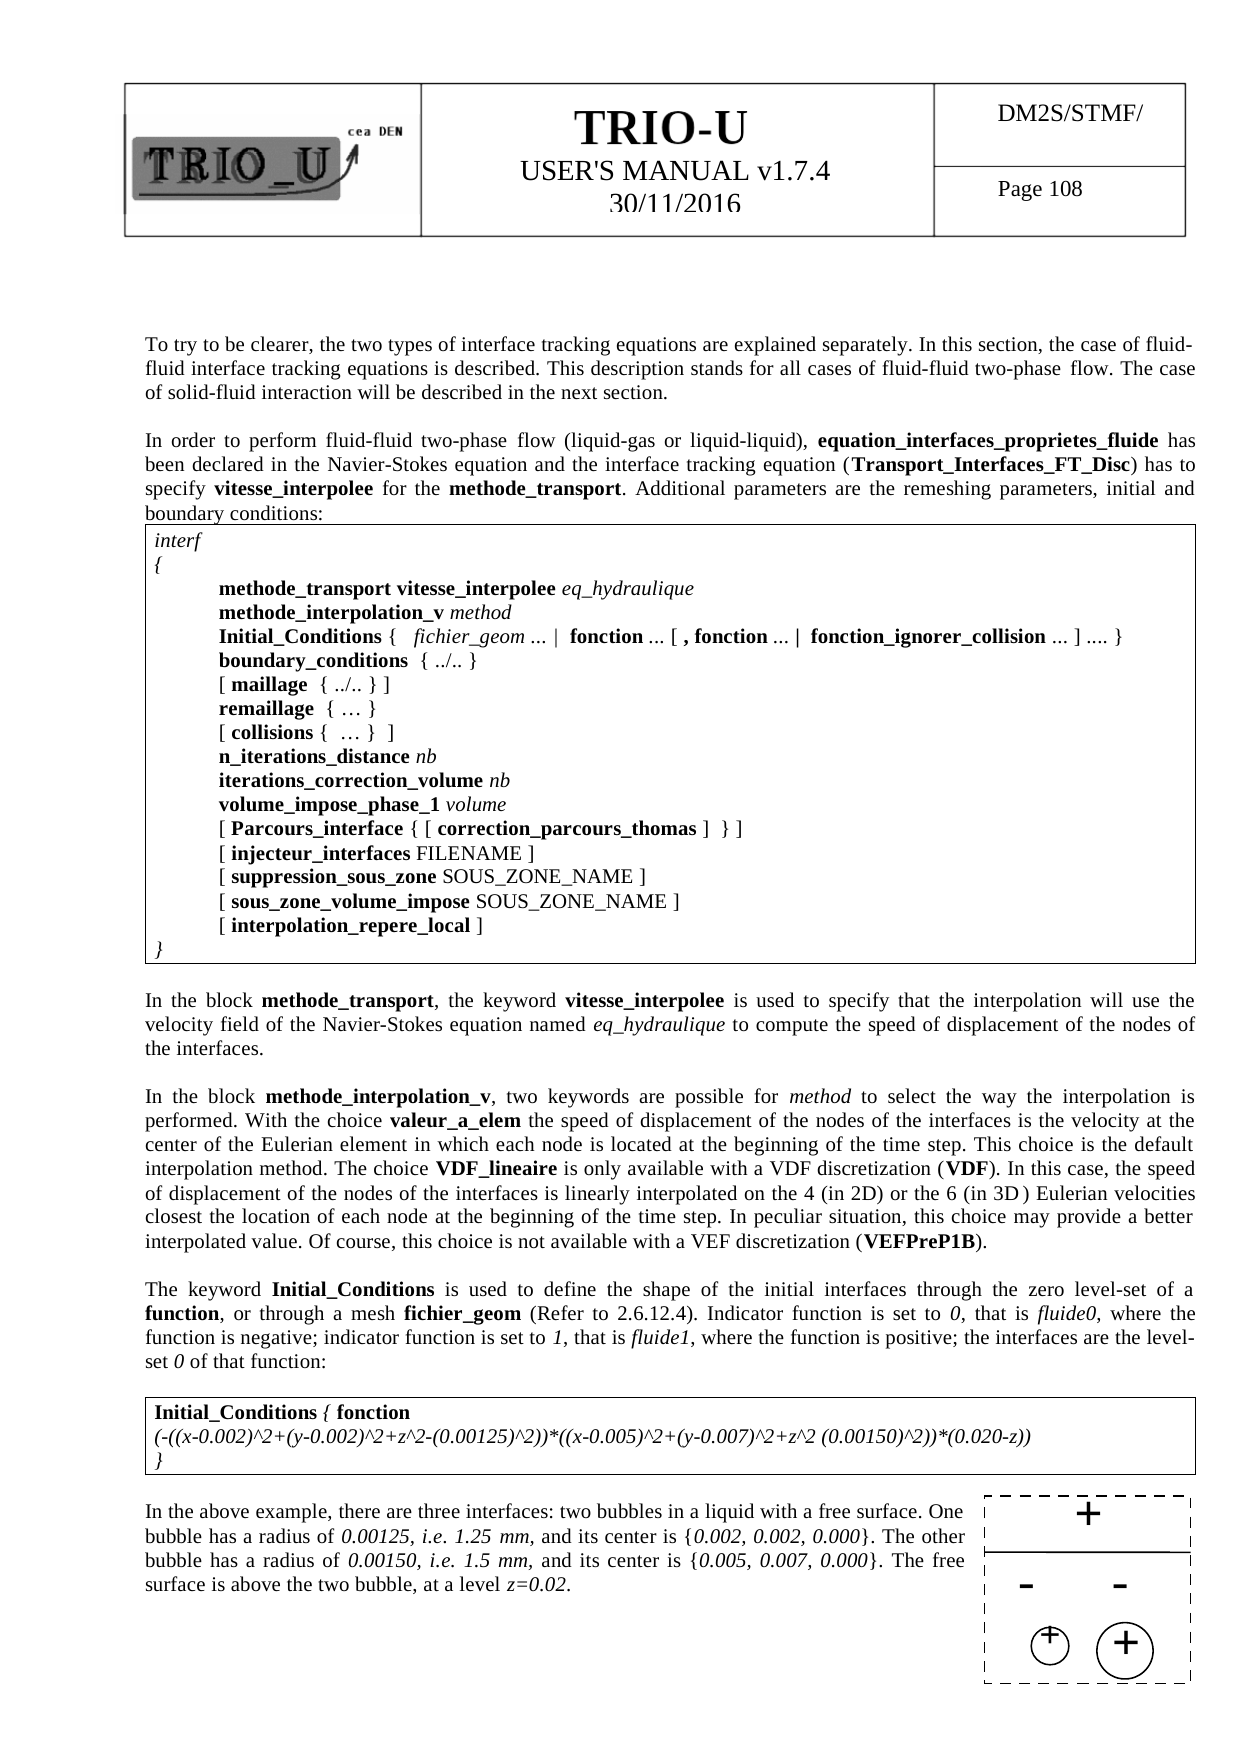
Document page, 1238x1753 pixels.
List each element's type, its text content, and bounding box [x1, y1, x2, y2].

text [ maillage { ../.. } ] [146, 669, 1195, 693]
text } [146, 933, 1195, 963]
text To try to be clearer, the two types of interface tracking equations are explained separately. In this section, the case of fluid-fluid interface tracking equations is described. This description stands for all cases of fluid-fluid two-phase flow. The case of solid-fluid interaction will be described in the next section. [145, 332, 1196, 404]
text boundary_conditions { ../.. } [146, 645, 1195, 669]
text In order to perform fluid-fluid two-phase flow (liquid-gas or liquid-liquid), equation_interfaces_proprietes_fluide has been declared in the Navier-Stokes equation and the interface tracking equation (Transport_Interfaces_FT_Disc) has to specify vitesse_interpolee for the methode_transport. Additional parameters are the remeshing parameters, initial and boundary conditions: [145, 428, 1196, 524]
text remaillage { … } [146, 693, 1195, 717]
text n_iterations_distance nb [146, 741, 1195, 765]
text [ suppression_sous_zone SOUS_ZONE_NAME ] [146, 861, 1195, 885]
text In the block methode_transport, the keyword vitesse_interpolee is used to specify that the interpolation will use the velocity field of the Navier-Stokes equation named eq_hydraulique to compute the speed of displacement of the nodes of the interfaces. [145, 988, 1196, 1060]
text methode_transport vitesse_interpolee eq_hydraulique [146, 572, 1195, 597]
text [ sous_zone_volume_impose SOUS_ZONE_NAME ] [146, 885, 1195, 909]
text methode_interpolation_v method [146, 597, 1195, 621]
text volume_impose_phase_1 volume [146, 789, 1195, 813]
text [ injecteur_interfaces FILENAME ] [146, 837, 1195, 861]
text In the above example, there are three interfaces: two bubbles in a liquid with a free surface. One bubble has a radius of 0.00125, i.e. 1.25 mm, and its center is {0.002, 0.002, 0.000}. The other bubble has a radius of 0.00150, i.e. 1.5 mm, and its center is {0.005, 0.007, 0.000}. The free surface is above the two bubble, at a level z=0.02. [145, 1499, 1196, 1596]
text [ Parcours_interface { [ correction_parcours_thomas ] } ] [146, 813, 1195, 837]
text (-((x-0.002)^2+(y-0.002)^2+z^2-(0.00125)^2))*((x-0.005)^2+(y-0.007)^2+z^2 (0.00150)^2))*(0.020-z)) [146, 1421, 1195, 1445]
text In the block methode_interpolation_v, two keywords are possible for method to select the way the interpolation is performed. With the choice valeur_a_elem the speed of displacement of the nodes of the interfaces is the velocity at the center of the Eulerian element in which each node is located at the beginning of the time step. This choice is the default interpolation method. The choice VDF_lineaire is only available with a VDF discretization (VDF). In this case, the speed of displacement of the nodes of the interfaces is linearly interpolated on the 4 (in 2D) or the 6 (in 3D) Eulerian velocities closest the location of each node at the beginning of the time step. In peculiar situation, this choice may provide a better interpolated value. Of course, this choice is not available with a VEF discretization (VEFPreP1B). [145, 1084, 1196, 1252]
text Initial_Conditions { fichier_geom ... | fonction ... [ , fonction ... | fonction_ignorer_collision ... ] .... } [146, 621, 1195, 645]
text Initial_Conditions { fonction [146, 1398, 1195, 1421]
text [ interpolation_repere_local ] [146, 909, 1195, 933]
text } [146, 1445, 1195, 1474]
text interf [146, 525, 1195, 548]
text { [146, 548, 1195, 572]
text The keyword Initial_Conditions is used to define the shape of the initial interfaces through the zero level-set of a function, or through a mesh fichier_geom (Refer to 2.6.12.4). Indicator function is set to 0, that is fluide0, where the function is negative; indicator function is set to 1, that is fluide1, where the function is positive; the interfaces are the level-set 0 of that function: [145, 1277, 1196, 1373]
text iterations_correction_volume nb [146, 765, 1195, 789]
text [ collisions { … } ] [146, 717, 1195, 741]
